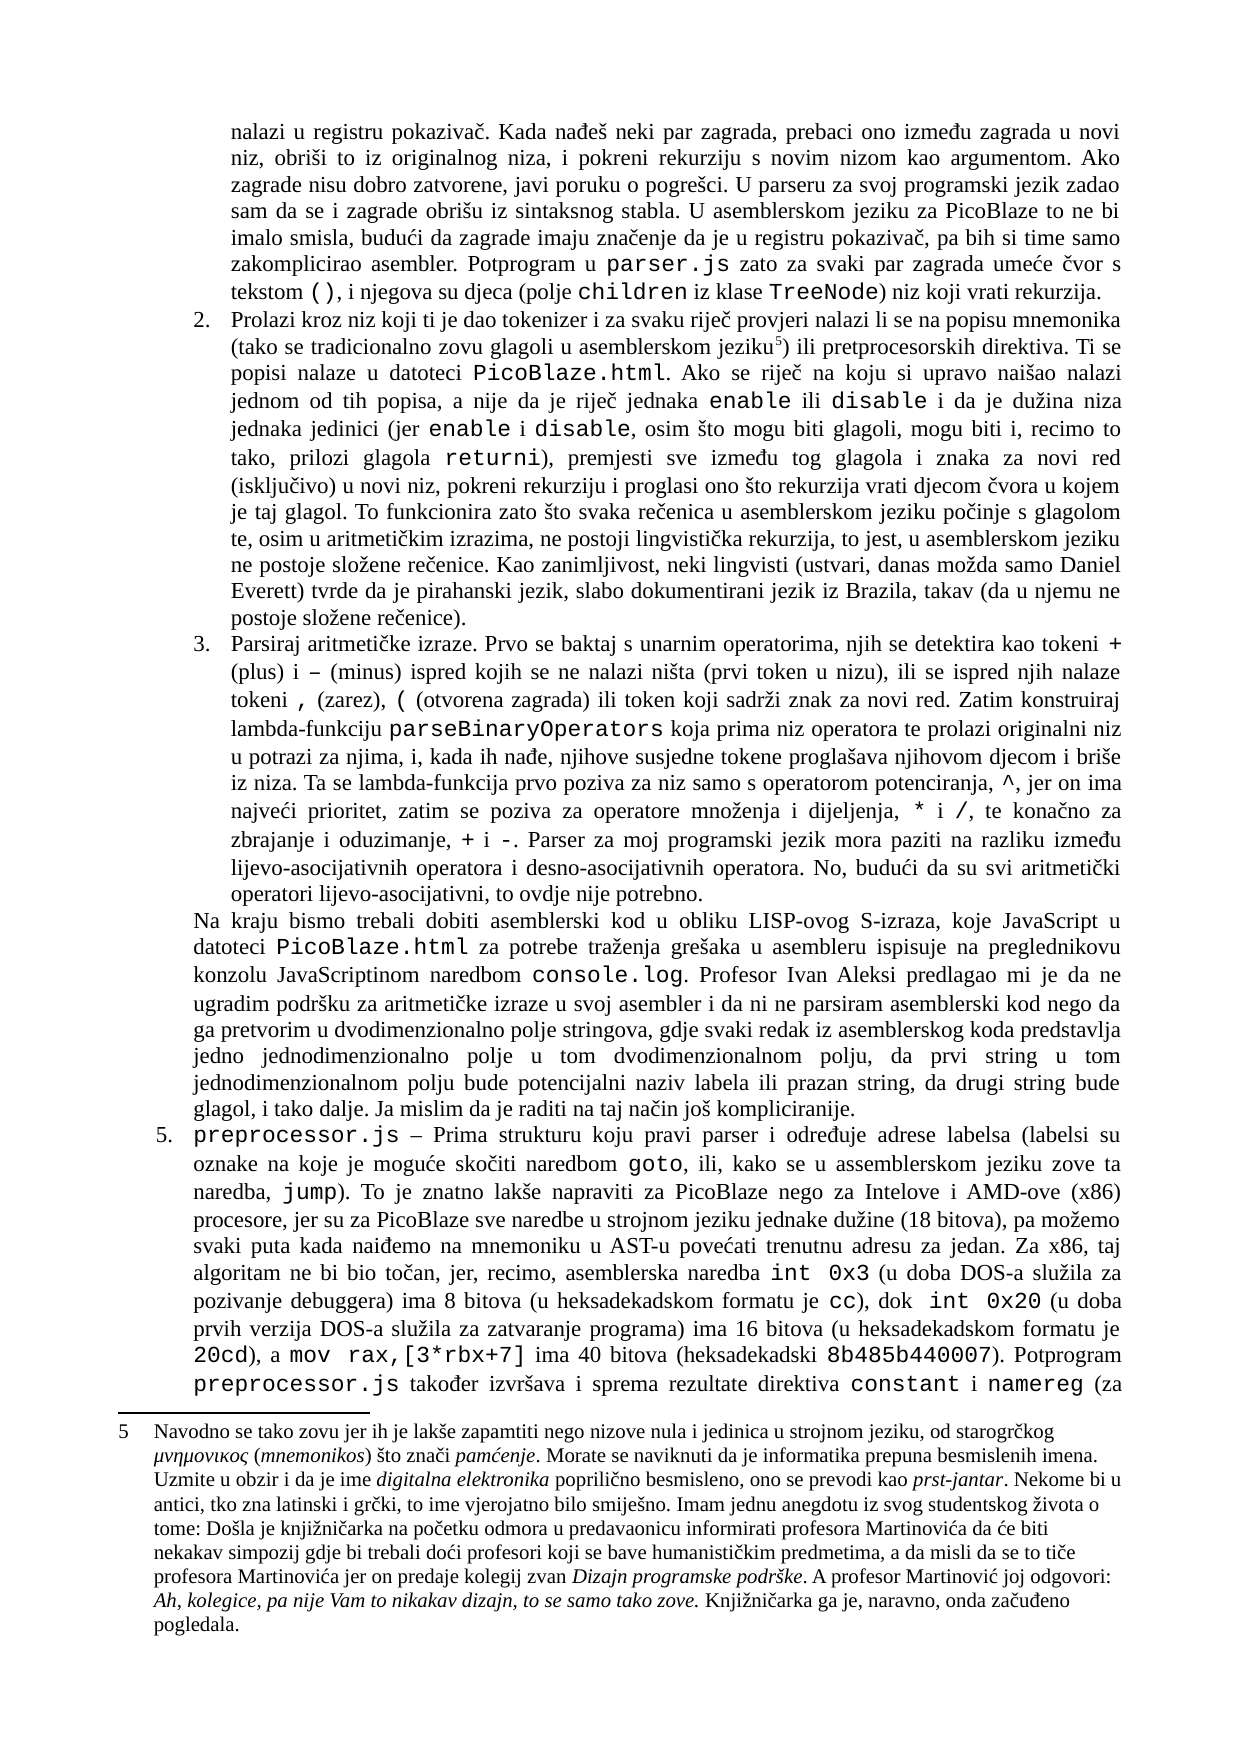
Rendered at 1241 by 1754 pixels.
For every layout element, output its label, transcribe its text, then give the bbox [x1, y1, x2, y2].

text Na kraju bismo trebali dobiti asemblerski kod u obliku LISP-ovog S-izraza, koje JavaScript u datoteci PicoBlaze.html za potrebe traženja grešaka u asembleru ispisuje na preglednikovu konzolu JavaScriptinom naredbom console.log. Profesor Ivan Aleksi predlagao mi je da ne ugradim podršku za aritmetičke izraze u svoj asembler i da ni ne parsiram asemblerski kod nego da ga pretvorim u dvodimenzionalno polje stringova, gdje svaki redak iz asemblerskog koda predstavlja jedno jednodimenzionalno polje u tom dvodimenzionalnom polju, da prvi string u tom jednodimenzionalnom polju bude potencijalni naziv labela ili prazan string, da drugi string bude glagol, i tako dalje. Ja mislim da je raditi na taj način još kompliciranije. [193, 907, 1122, 1121]
list Navodno se tako zovu jer ih je lakše zapamtiti nego nizove nula i jedinica u strojnom jeziku, od starogrčkog μνημονικος (mnemonikos) što znači pamćenje. Morate se naviknuti da je informatika prepuna besmislenih imena. Uzmite u obzir i da je ime digitalna elektronika poprilično besmisleno, ono se prevodi kao prst-jantar. Nekome bi u antici, tko zna latinski i grčki, to ime vjerojatno bilo smiješno. Imam jednu anegdotu iz svog studentskog života o tome: Došla je knjižničarka na početku odmora u predavaonicu informirati profesora Martinovića da će biti nekakav simpozij gdje bi trebali doći profesori koji se bave humanističkim predmetima, a da misli da se to tiče profesora Martinovića jer on predaje kolegij zvan Dizajn programske podrške. A profesor Martinović joj odgovori: Ah, kolegice, pa nije Vam to nikakav dizajn, to se samo tako zove. Knjižničarka ga je, naravno, onda začuđeno pogledala. [118, 1419, 1122, 1636]
list Prolazi kroz niz koji ti je dao tokenizer i za svaku riječ provjeri nalazi li se na popisu mnemonika (tako se tradicionalno zovu glagoli u asemblerskom jeziku) ili pretprocesorskih direktiva. Ti se popisi nalaze u datoteci PicoBlaze.html. Ako se riječ na koju si upravo naišao nalazi jednom od tih popisa, a nije da je riječ jednaka enable ili disable i da je dužina niza jednaka jedinici (jer enable i disable, osim što mogu biti glagoli, mogu biti i, recimo to tako, prilozi glagola returni), premjesti sve između tog glagola i znaka za novi red (isključivo) u novi niz, pokreni rekurziju i proglasi ono što rekurzija vrati djecom čvora u kojem je taj glagol. To funkcionira zato što svaka rečenica u asemblerskom jeziku počinje s glagolom te, osim u aritmetičkim izrazima, ne postoji lingvistička rekurzija, to jest, u asemblerskom jeziku ne postoje složene rečenice. Kao zanimljivost, neki lingvisti (ustvari, danas možda samo Daniel Everett) tvrde da je pirahanski jezik, slabo dokumentirani jezik iz Brazila, takav (da u njemu ne postoje složene rečenice). [193, 306, 1122, 630]
list nalazi u registru pokazivač. Kada nađeš neki par zagrada, prebaci ono između zagrada u novi niz, obriši to iz originalnog niza, i pokreni rekurziju s novim nizom kao argumentom. Ako zagrade nisu dobro zatvorene, javi poruku o pogrešci. U parseru za svoj programski jezik zadao sam da se i zagrade obrišu iz sintaksnog stabla. U asemblerskom jeziku za PicoBlaze to ne bi imalo smisla, budući da zagrade imaju značenje da je u registru pokazivač, pa bih si time samo zakomplicirao asembler. Potprogram u parser.js zato za svaki par zagrada umeće čvor s tekstom (), i njegova su djeca (polje children iz klase TreeNode) niz koji vrati rekurzija. [193, 118, 1122, 306]
list Parsiraj aritmetičke izraze. Prvo se baktaj s unarnim operatorima, njih se detektira kao tokeni + (plus) i – (minus) ispred kojih se ne nalazi ništa (prvi token u nizu), ili se ispred njih nalaze tokeni , (zarez), ( (otvorena zagrada) ili token koji sadrži znak za novi red. Zatim konstruiraj lambda-funkciju parseBinaryOperators koja prima niz operatora te prolazi originalni niz u potrazi za njima, i, kada ih nađe, njihove susjedne tokene proglašava njihovom djecom i briše iz niza. Ta se lambda-funkcija prvo poziva za niz samo s operatorom potenciranja, ^, jer on ima najveći prioritet, zatim se poziva za operatore množenja i dijeljenja, * i /, te konačno za zbrajanje i oduzimanje, + i -. Parser za moj programski jezik mora paziti na razliku između lijevo-asocijativnih operatora i desno-asocijativnih operatora. No, budući da su svi aritmetički operatori lijevo-asocijativni, to ovdje nije potrebno. [193, 630, 1122, 907]
list preprocessor.js – Prima strukturu koju pravi parser i određuje adrese labelsa (labelsi su oznake na koje je moguće skočiti naredbom goto, ili, kako se u assemblerskom jeziku zove ta naredba, jump). To je znatno lakše napraviti za PicoBlaze nego za Intelove i AMD-ove (x86) procesore, jer su za PicoBlaze sve naredbe u strojnom jeziku jednake dužine (18 bitova), pa možemo svaki puta kada naiđemo na mnemoniku u AST-u povećati trenutnu adresu za jedan. Za x86, taj algoritam ne bi bio točan, jer, recimo, asemblerska naredba int 0x3 (u doba DOS-a služila za pozivanje debuggera) ima 8 bitova (u heksadekadskom formatu je cc), dok int 0x20 (u doba prvih verzija DOS-a služila za zatvaranje programa) ima 16 bitova (u heksadekadskom formatu je 20cd), a mov rax,[3*rbx+7] ima 40 bitova (heksadekadski 8b485b440007). Potprogram preprocessor.js također izvršava i sprema rezultate direktiva constant i namereg (za [156, 1121, 1122, 1398]
